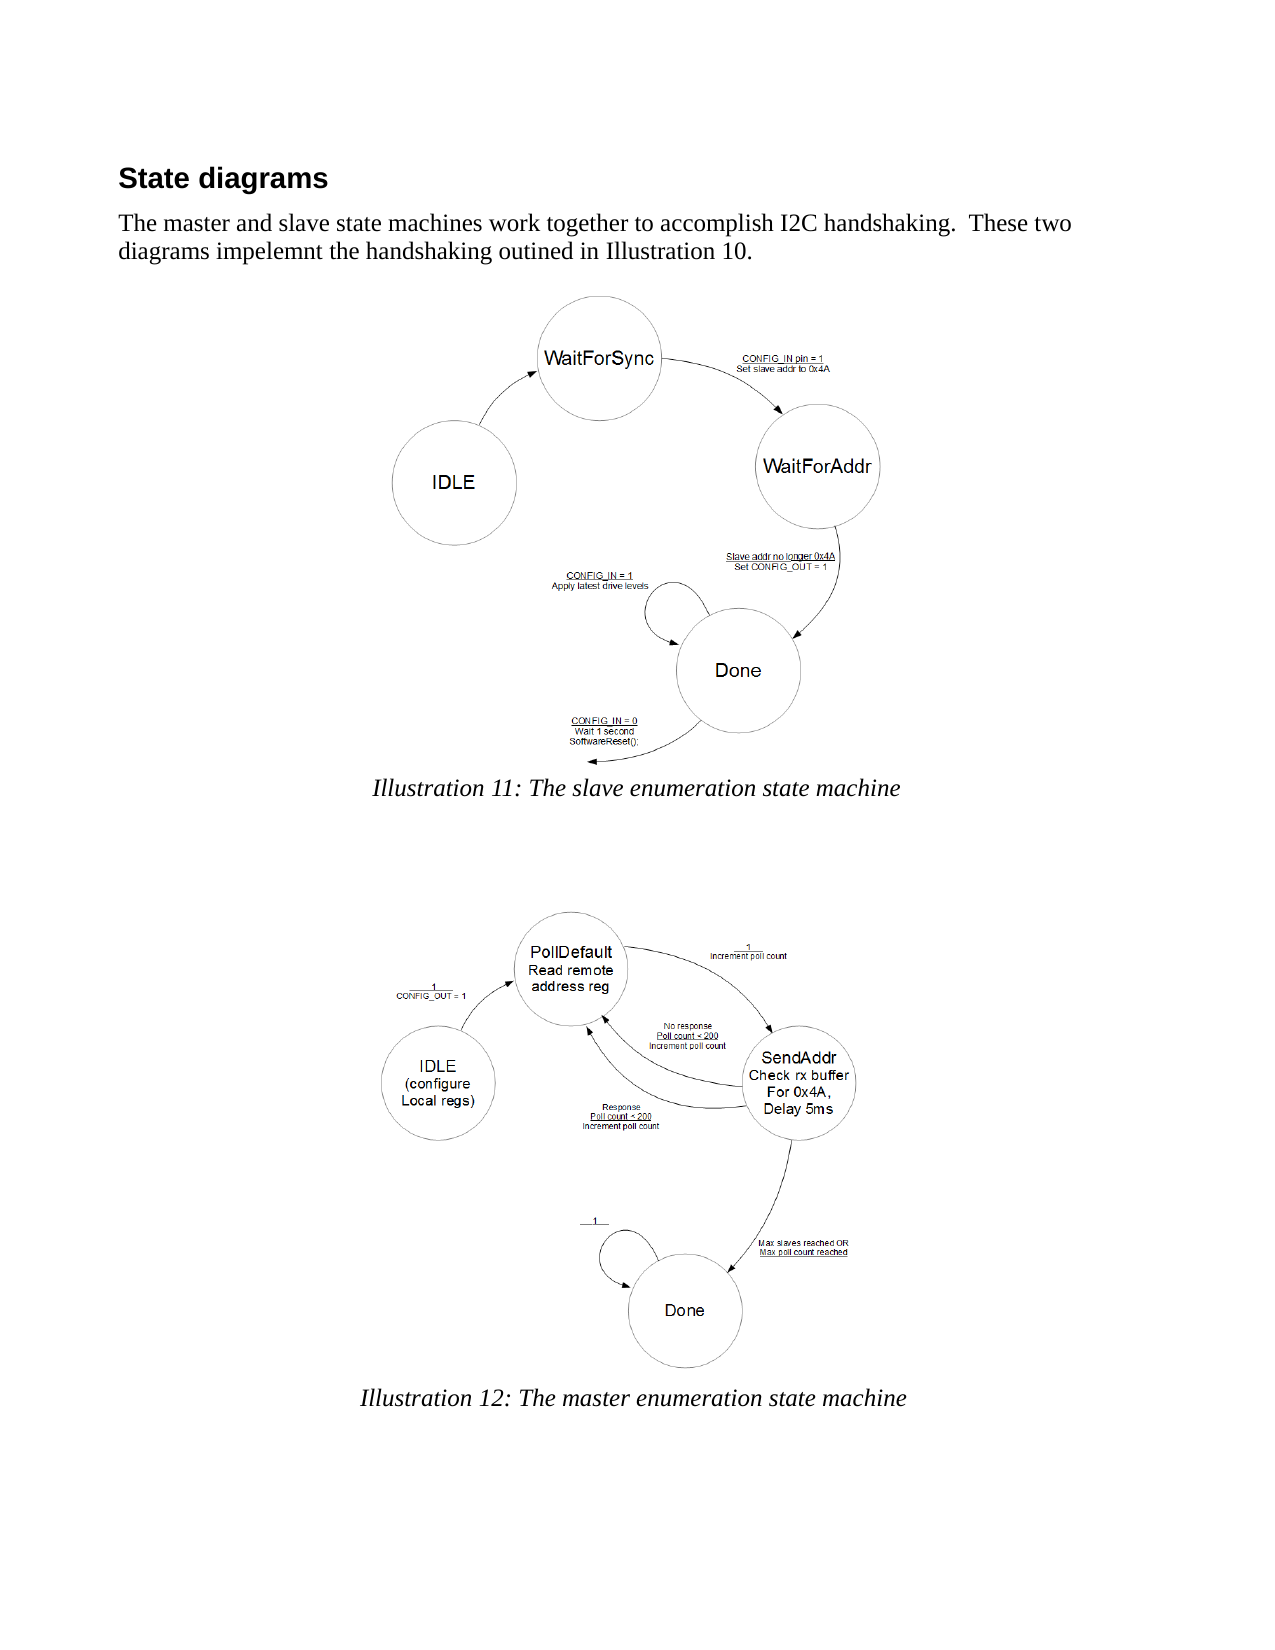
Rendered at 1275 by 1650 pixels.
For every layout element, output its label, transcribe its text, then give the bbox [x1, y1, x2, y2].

picture [370, 881, 899, 1383]
text Illustration 12: The master enumeration state machine [331, 1383, 938, 1411]
text Illustration 11: The slave enumeration state machine [335, 774, 940, 802]
picture [379, 290, 897, 774]
text The master and slave state machines work together to accomplish I2C handshaking. These two diagrams impelemnt the handshaking outined in Illustration 10. [118, 208, 1157, 265]
subtitle State diagrams [118, 161, 1157, 195]
